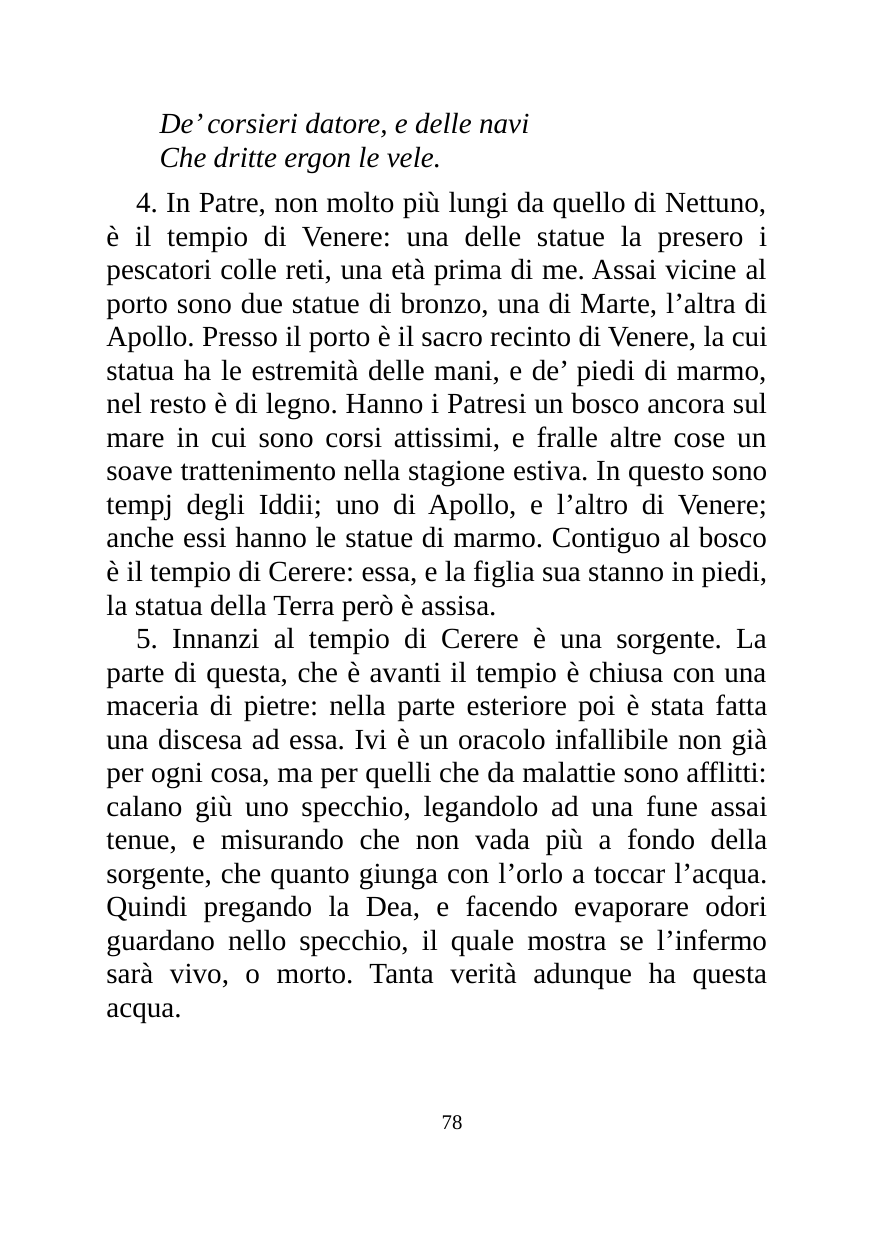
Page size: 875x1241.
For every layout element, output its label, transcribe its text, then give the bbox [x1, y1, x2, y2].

text 4. In Patre, non molto più lungi da quello di Nettuno, è il tempio di Venere: una delle statue la presero i pescatori colle reti, una età prima di me. Assai vicine al porto sono due statue di bronzo, una di Marte, l’altra di Apollo. Presso il porto è il sacro recinto di Venere, la cui statua ha le estremità delle mani, e de’ piedi di marmo, nel resto è di legno. Hanno i Patresi un bosco ancora sul mare in cui sono corsi attissimi, e fralle altre cose un soave trattenimento nella stagione estiva. In questo sono tempj degli Iddii; uno di Apollo, e l’altro di Venere; anche essi hanno le statue di marmo. Contiguo al bosco è il tempio di Cerere: essa, e la figlia sua stanno in piedi, la statua della Terra però è assisa. [106, 185, 768, 621]
text 5. Innanzi al tempio di Cerere è una sorgente. La parte di questa, che è avanti il tempio è chiusa con una maceria di pietre: nella parte esteriore poi è stata fatta una discesa ad essa. Ivi è un oracolo infallibile non già per ogni cosa, ma per quelli che da malattie sono afflitti: calano giù uno specchio, legandolo ad una fune assai tenue, e misurando che non vada più a fondo della sorgente, che quanto giunga con l’orlo a toccar l’acqua. Quindi pregando la Dea, e facendo evaporare odori guardano nello specchio, il quale mostra se l’infermo sarà vivo, o morto. Tanta verità adunque ha questa acqua. [106, 621, 768, 1024]
text De’ corsieri datore, e delle navi Che dritte ergon le vele. [159, 106, 768, 173]
